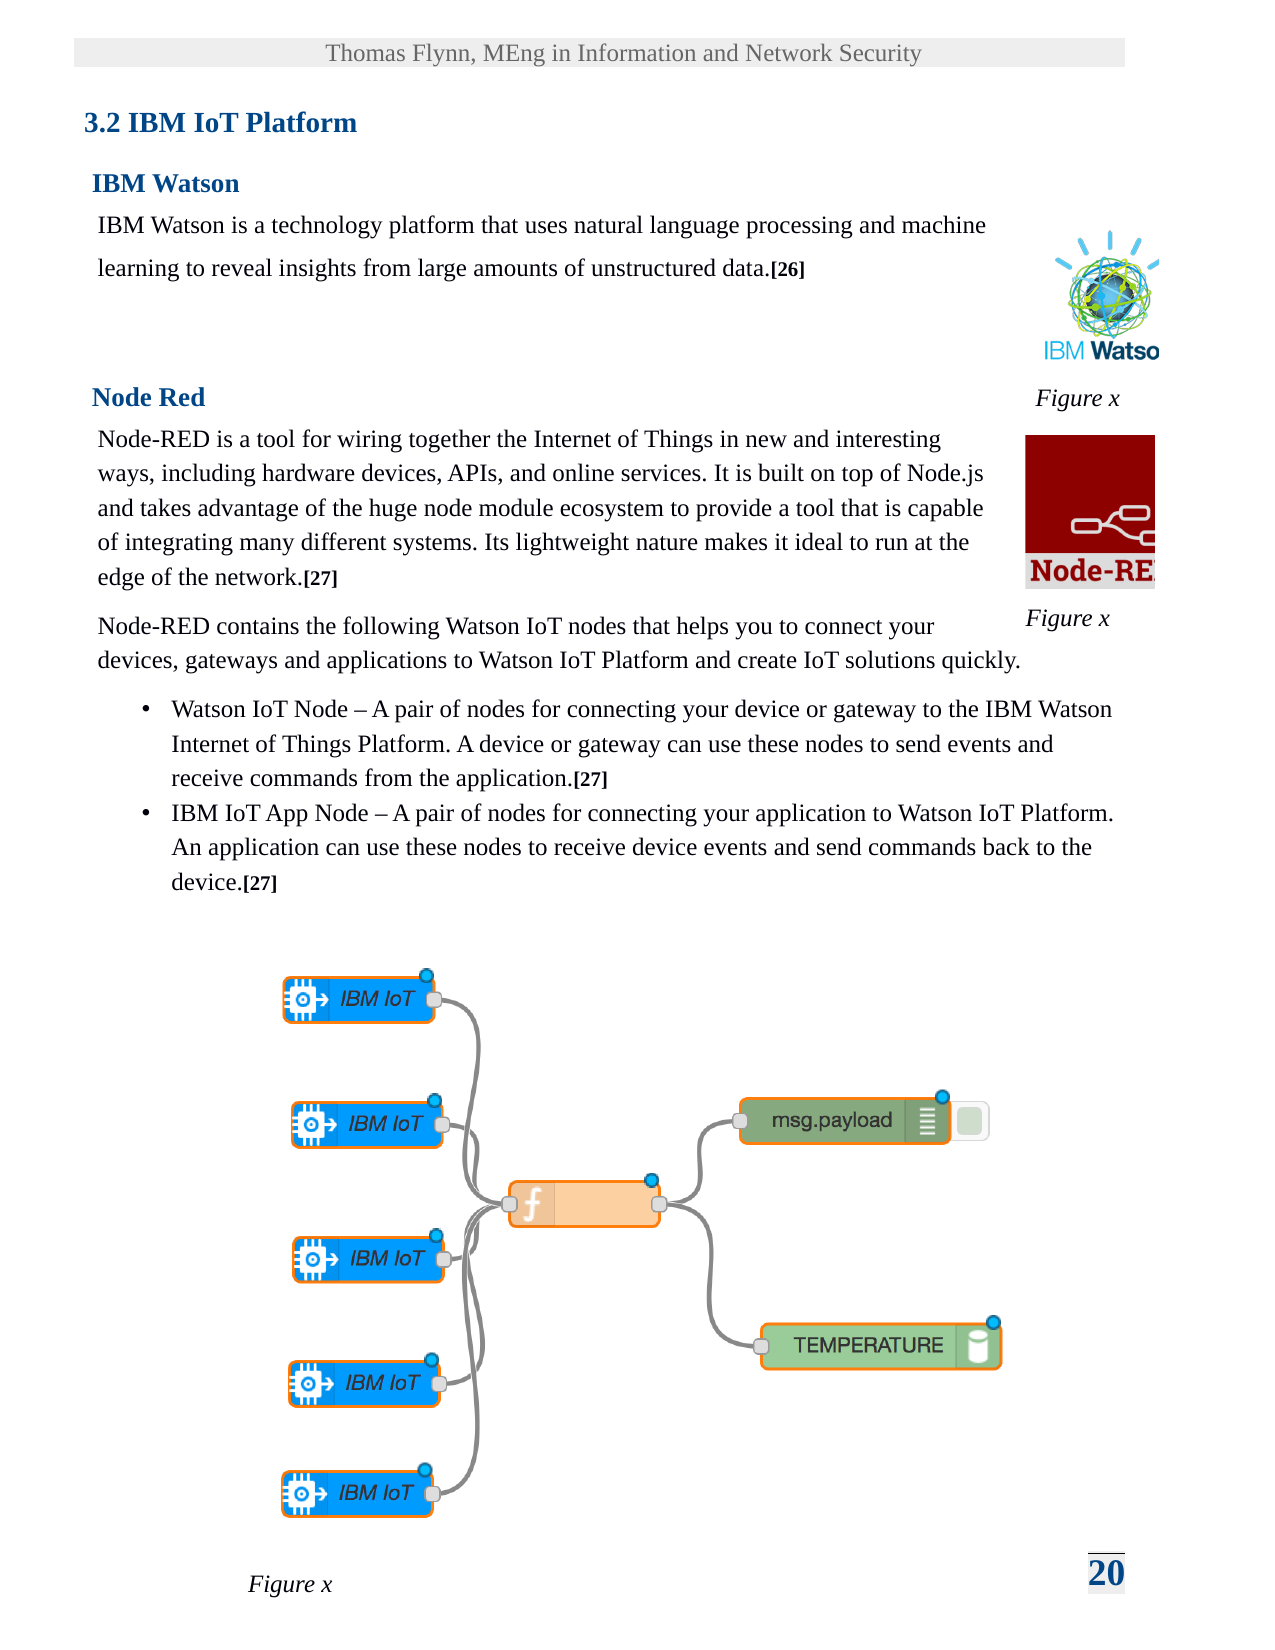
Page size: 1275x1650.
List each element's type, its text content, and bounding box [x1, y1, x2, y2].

picture [247, 936, 1008, 1555]
text Figure x [1025, 589, 1155, 632]
text Node-RED contains the following Watson IoT nodes that helps you to connect your devices, gateways and applications to Watson IoT Platform and create IoT solutions quickly. [97, 611, 1125, 674]
picture [1025, 435, 1155, 589]
subtitle 3.2 IBM IoT Platform [81, 105, 1125, 138]
subtitle Node Red [92, 381, 1012, 412]
subtitle IBM Watson [92, 167, 1125, 198]
text Figure x [248, 1555, 1008, 1598]
list Watson IoT Node – A pair of nodes for connecting your device or gateway to the IBM Watson Internet of Things Platform. A device or gateway can use these nodes to send events and receive commands from the application.[27] [142, 694, 1125, 792]
picture [1035, 221, 1159, 369]
text IBM Watson is a technology platform that uses natural language processing and machine learning to reveal insights from large amounts of unstructured data.[26] [97, 209, 1159, 412]
text Figure x [1035, 369, 1159, 412]
list IBM IoT App Node – A pair of nodes for connecting your application to Watson IoT Platform. An application can use these nodes to receive device events and send commands back to the device.[27] [142, 798, 1125, 896]
text Node-RED is a tool for wiring together the Internet of Things in new and interesting ways, including hardware devices, APIs, and online services. It is built on top of Node.js and takes advantage of the huge node module ecosystem to provide a tool that is capable of integrating many different systems. Its lightweight nature makes it ideal to run at the edge of the network.[27] [97, 423, 1155, 632]
